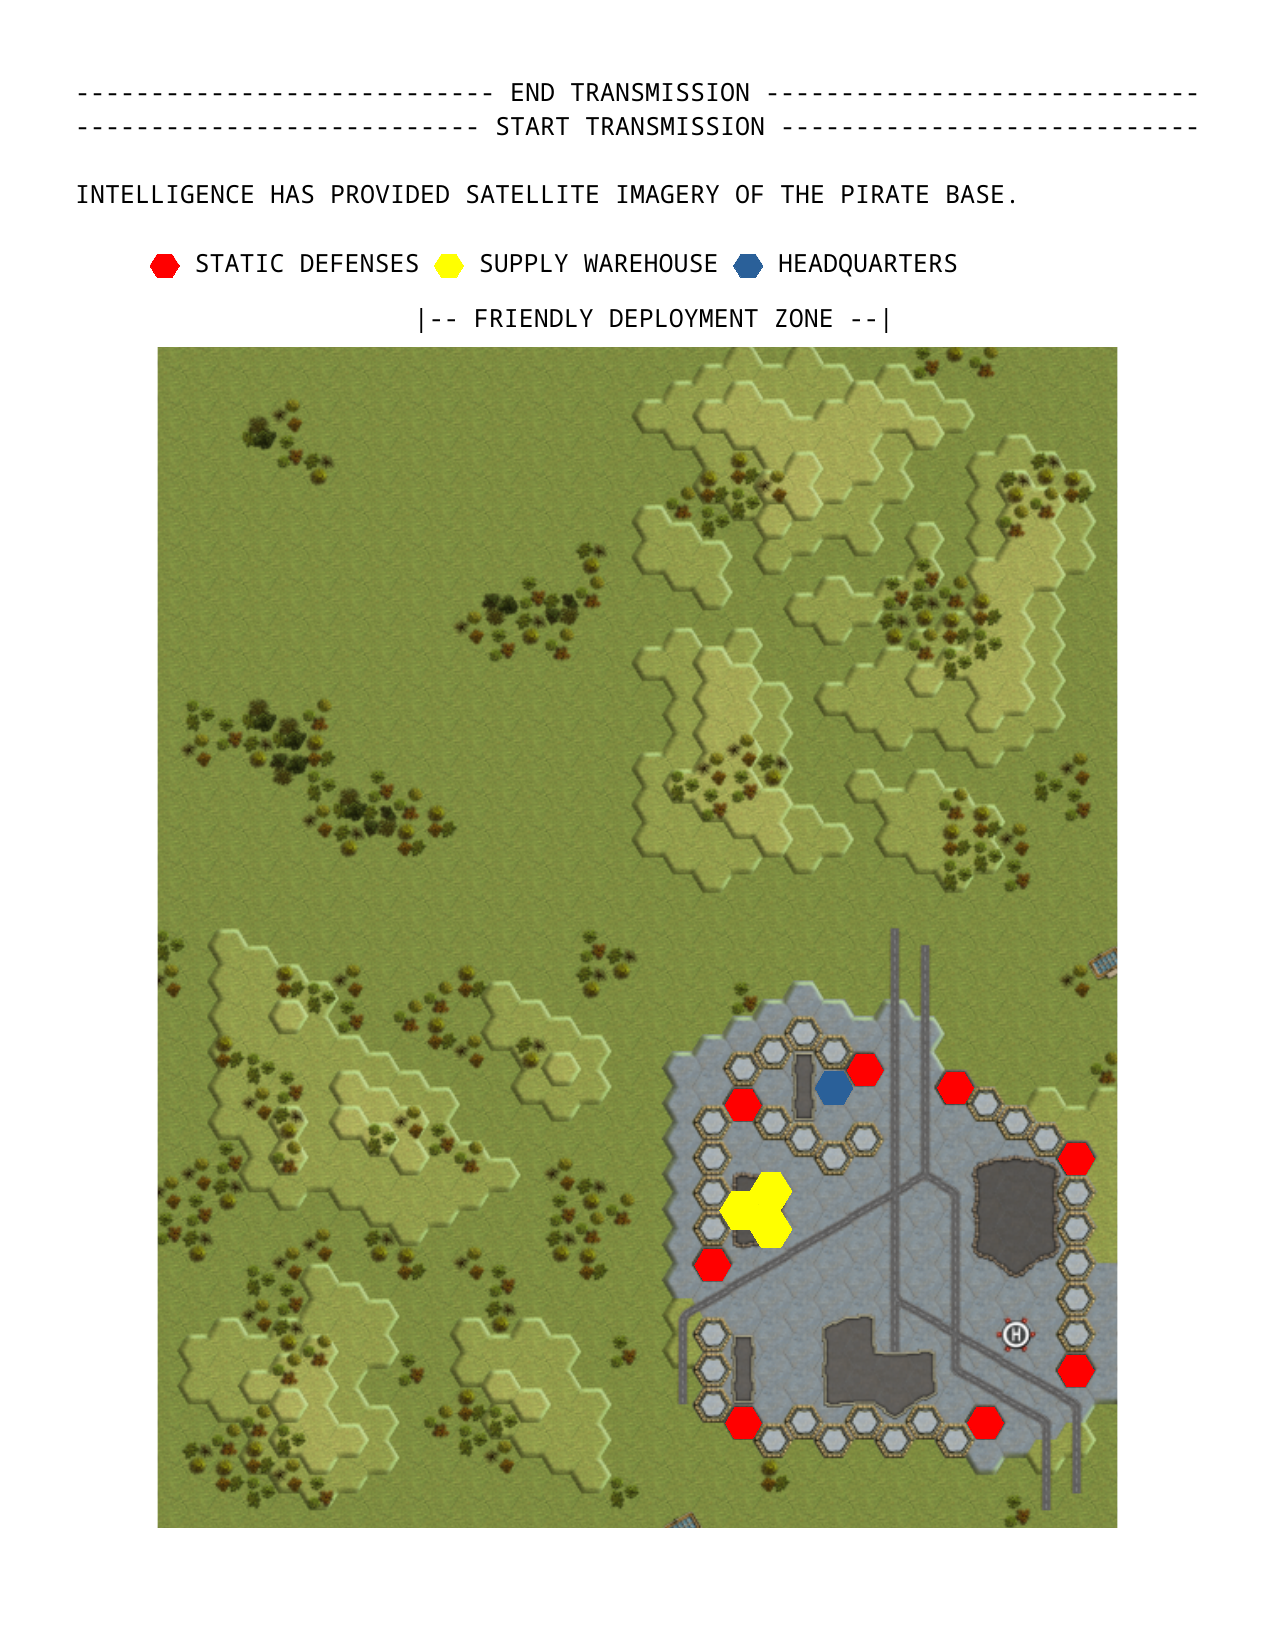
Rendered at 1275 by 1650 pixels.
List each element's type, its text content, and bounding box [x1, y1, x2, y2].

text INTELLIGENCE HAS PROVIDED SATELLITE IMAGERY OF THE PIRATE BASE. [75, 177, 1200, 211]
picture [157, 347, 1118, 1528]
text --------------------------- START TRANSMISSION ---------------------------- [75, 109, 1200, 143]
text STATIC DEFENSES SUPPLY WAREHOUSE HEADQUARTERS [75, 245, 1200, 279]
text ---------------------------- END TRANSMISSION ----------------------------- [75, 75, 1200, 109]
